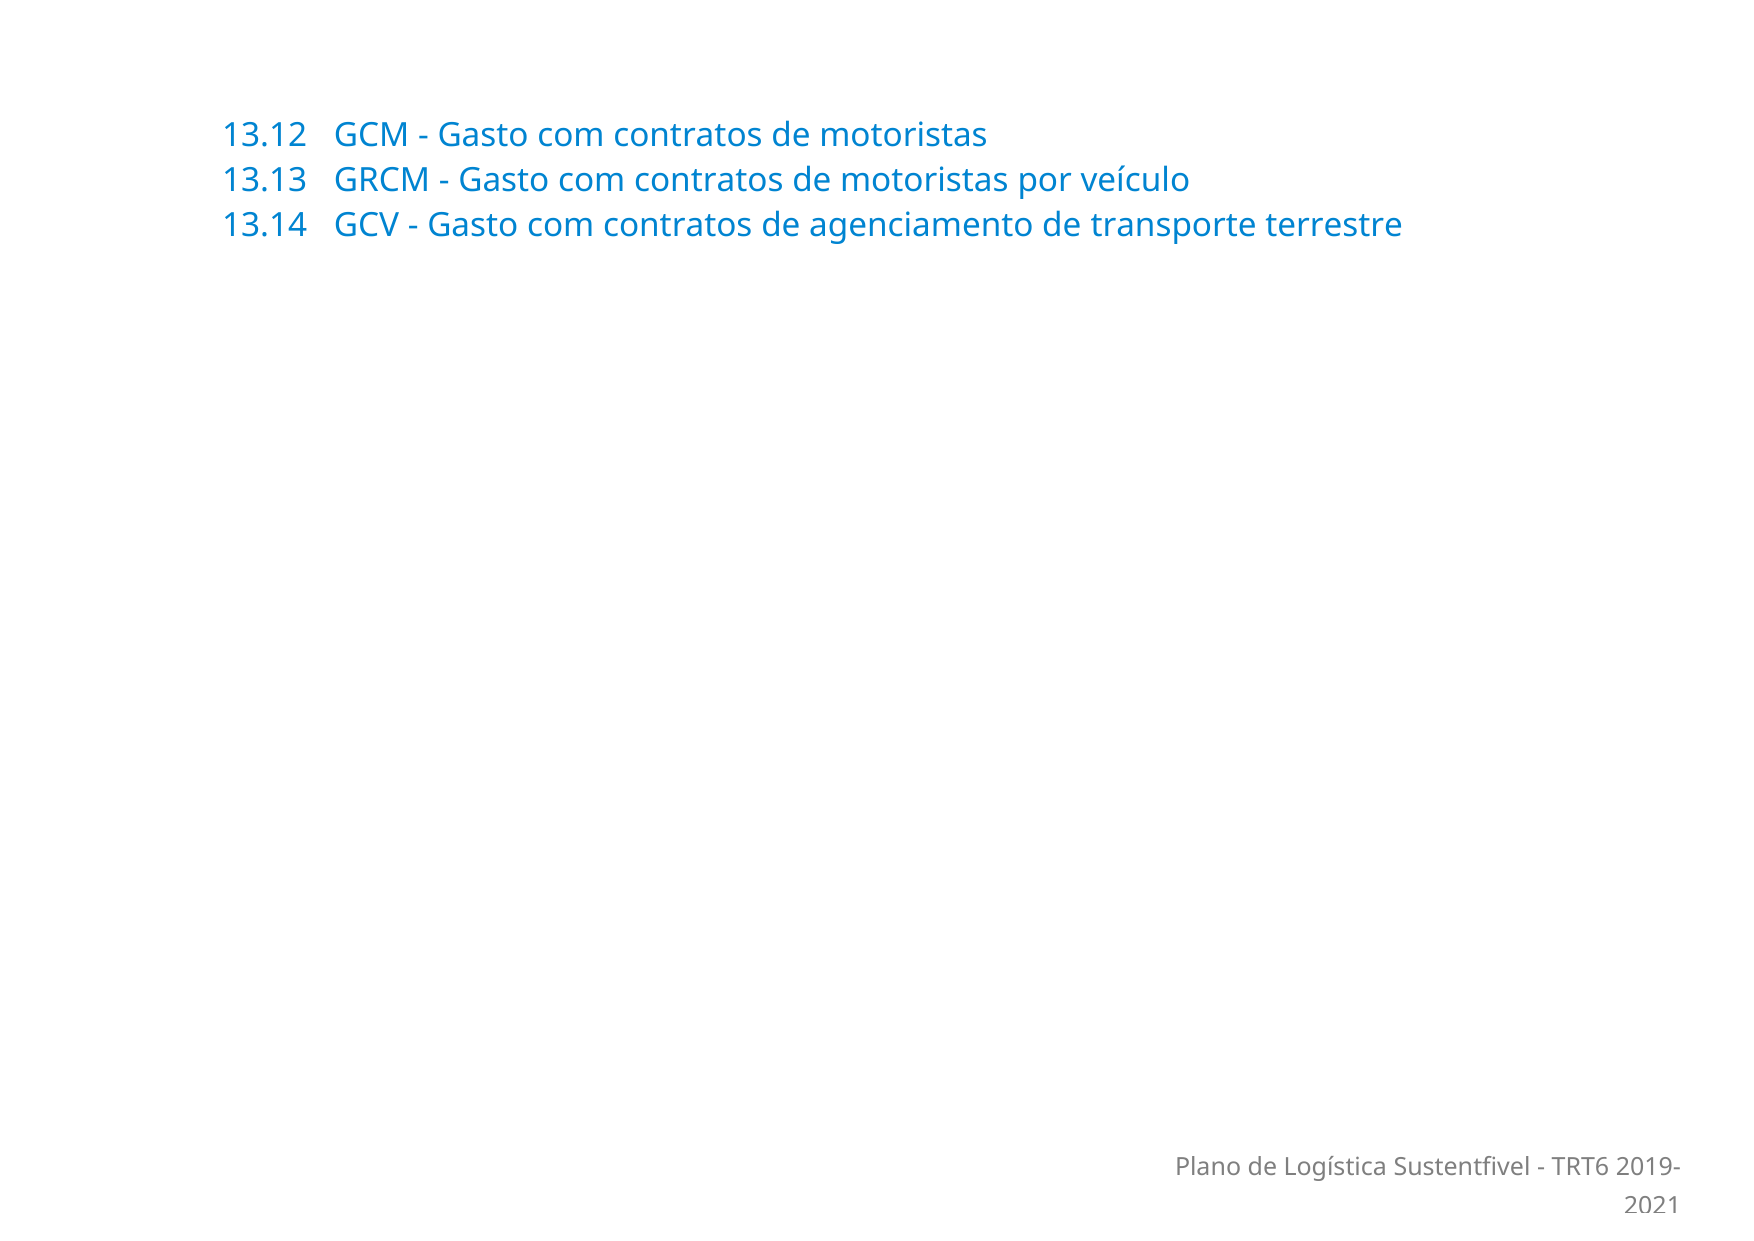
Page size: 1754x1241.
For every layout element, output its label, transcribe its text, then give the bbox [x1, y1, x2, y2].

list GCM - Gasto com contratos de motoristas [222, 110, 1693, 156]
list GCV - Gasto com contratos de agenciamento de transporte terrestre [222, 201, 1693, 247]
list GRCM - Gasto com contratos de motoristas por veículo [222, 156, 1693, 201]
